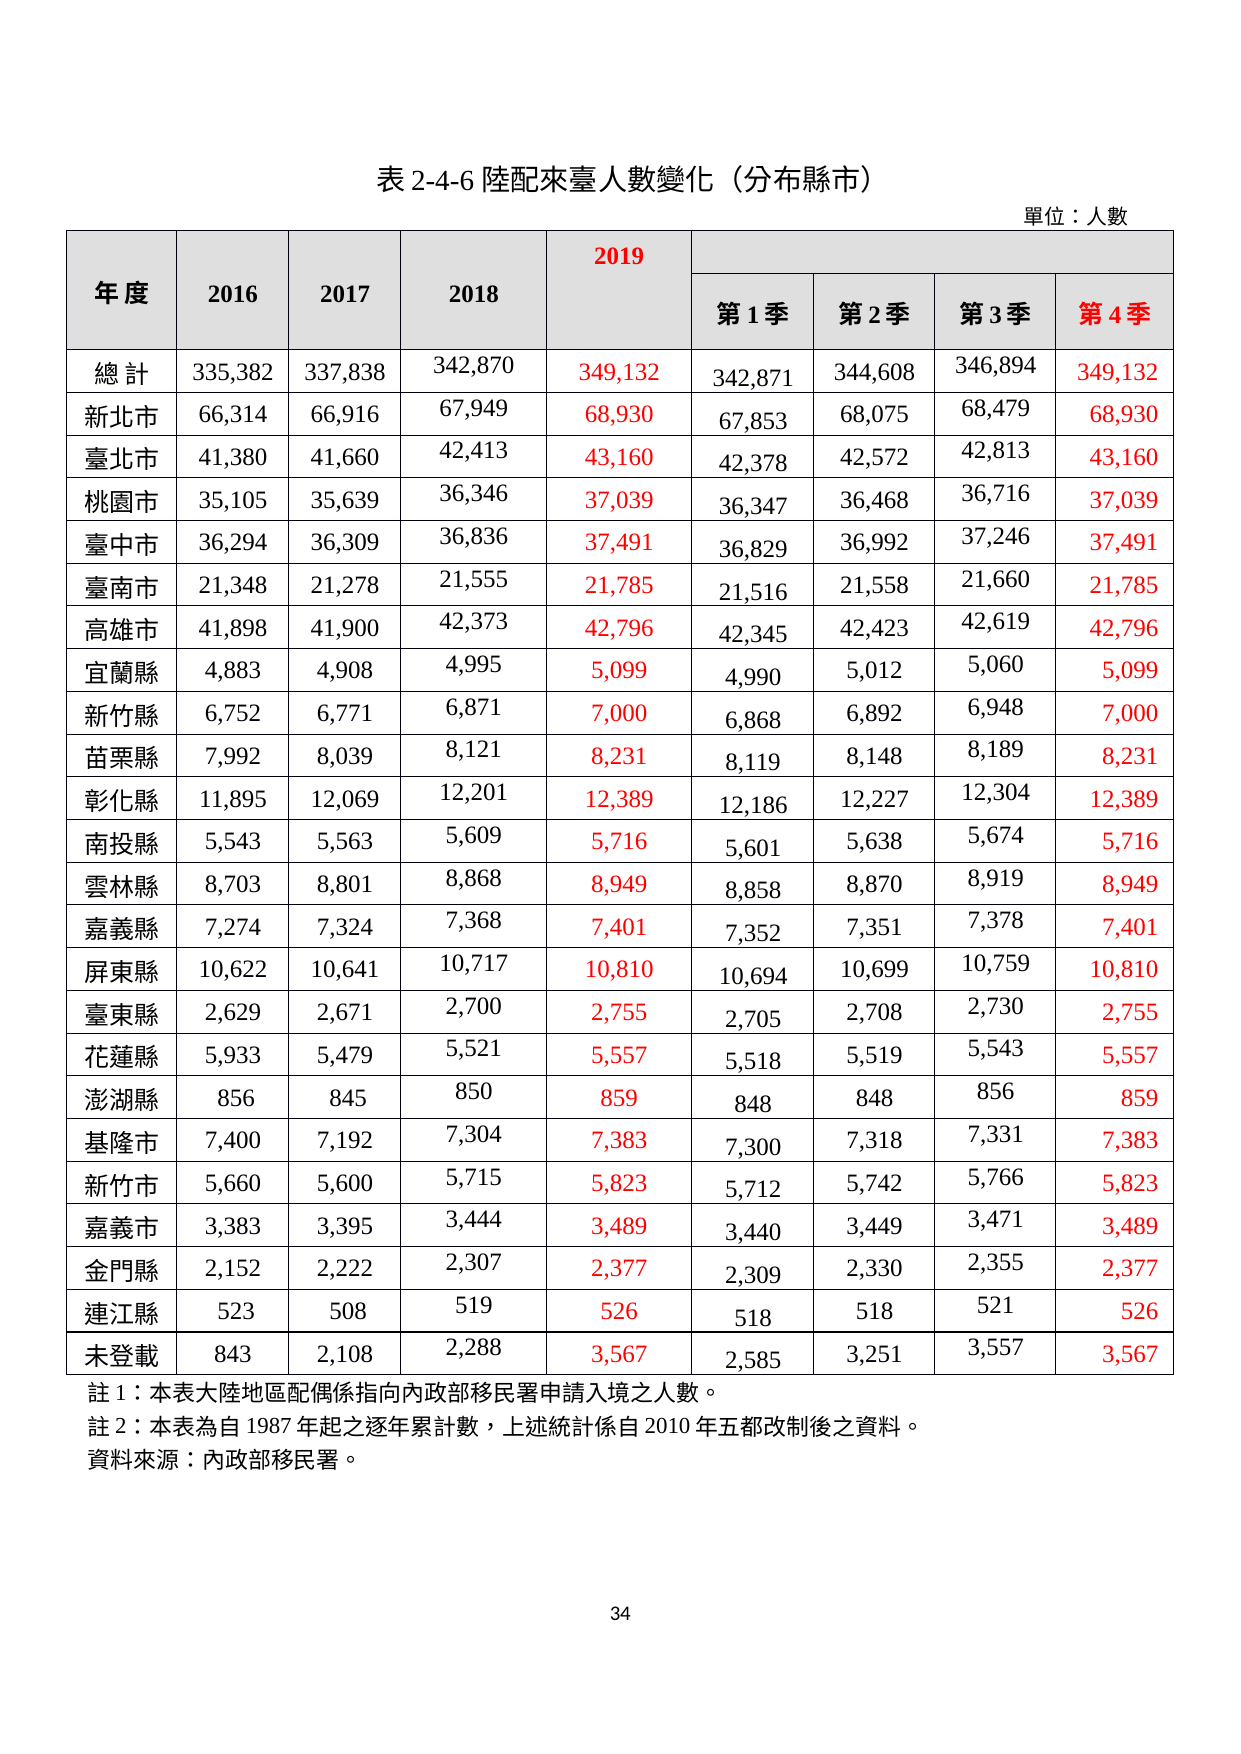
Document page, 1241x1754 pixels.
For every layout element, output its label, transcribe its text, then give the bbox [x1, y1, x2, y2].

table_cell 6,771 [289, 692, 400, 733]
table_cell 3,557 [935, 1333, 1055, 1374]
table_cell 7,324 [289, 905, 400, 947]
table_cell 6,948 [935, 692, 1055, 733]
table_cell 5,563 [289, 820, 400, 862]
table_cell 3,471 [935, 1204, 1055, 1246]
table_header 2019 [547, 231, 691, 349]
table_cell 2,222 [289, 1247, 400, 1289]
table_cell 3,567 [547, 1333, 691, 1374]
table_cell 526 [547, 1290, 691, 1331]
table_cell 5,638 [814, 820, 934, 862]
table_cell 7,318 [814, 1119, 934, 1161]
table_cell 21,555 [401, 564, 546, 605]
table_cell 臺南市 [67, 564, 176, 605]
table_cell 21,785 [547, 564, 691, 605]
table_cell 花蓮縣 [67, 1034, 176, 1075]
text 註2：本表為自1987年起之逐年累計數，上述統計係自2010年五都改制後之資料。 [87, 1408, 1053, 1442]
table_cell 8,858 [692, 863, 813, 904]
table_cell 8,949 [1056, 863, 1173, 904]
table_cell 2,108 [289, 1333, 400, 1374]
table_cell 3,440 [692, 1204, 813, 1246]
table_cell 南投縣 [67, 820, 176, 862]
table_cell 68,930 [547, 393, 691, 434]
table_cell 5,099 [1056, 649, 1173, 691]
text 單位：人數 [187, 200, 1128, 230]
table_cell 雲林縣 [67, 863, 176, 904]
table_cell 7,000 [1056, 692, 1173, 733]
table_cell 2,330 [814, 1247, 934, 1289]
table_cell 7,300 [692, 1119, 813, 1161]
table_cell 2,700 [401, 991, 546, 1032]
table_cell 2,152 [177, 1247, 288, 1289]
table_cell 7,192 [289, 1119, 400, 1161]
table_cell 35,105 [177, 478, 288, 520]
table_cell 第2季 [814, 274, 934, 349]
table_cell 66,916 [289, 393, 400, 434]
table_cell 7,383 [1056, 1119, 1173, 1161]
table_cell 5,012 [814, 649, 934, 691]
table_cell 2,355 [935, 1247, 1055, 1289]
table_cell 5,933 [177, 1034, 288, 1075]
table_cell 4,908 [289, 649, 400, 691]
table_cell 36,992 [814, 521, 934, 563]
table_cell 41,900 [289, 606, 400, 648]
table_cell 10,810 [1056, 948, 1173, 990]
table_cell 3,444 [401, 1204, 546, 1246]
table_cell 7,992 [177, 735, 288, 776]
table_cell 7,274 [177, 905, 288, 947]
table_cell 11,895 [177, 777, 288, 819]
table_cell 8,703 [177, 863, 288, 904]
table_cell 68,479 [935, 393, 1055, 434]
table_cell 5,518 [692, 1034, 813, 1075]
table_header [692, 231, 1173, 273]
table_cell 36,347 [692, 478, 813, 520]
table_cell 36,294 [177, 521, 288, 563]
table_cell 67,853 [692, 393, 813, 434]
table_cell 7,378 [935, 905, 1055, 947]
table_cell 8,119 [692, 735, 813, 776]
table_cell 848 [692, 1076, 813, 1118]
table_cell 42,373 [401, 606, 546, 648]
table_cell 519 [401, 1290, 546, 1331]
table_cell 848 [814, 1076, 934, 1118]
table_cell 36,468 [814, 478, 934, 520]
table_cell 2,377 [1056, 1247, 1173, 1289]
table_cell 5,742 [814, 1162, 934, 1203]
table_cell 5,823 [1056, 1162, 1173, 1203]
table_cell 342,871 [692, 350, 813, 392]
table_cell 41,380 [177, 436, 288, 477]
table_cell 42,619 [935, 606, 1055, 648]
table_cell 21,785 [1056, 564, 1173, 605]
table_cell 21,348 [177, 564, 288, 605]
table_cell 42,813 [935, 436, 1055, 477]
table_cell 36,346 [401, 478, 546, 520]
table_cell 臺東縣 [67, 991, 176, 1032]
table_cell 335,382 [177, 350, 288, 392]
table_cell 5,600 [289, 1162, 400, 1203]
table_cell 10,699 [814, 948, 934, 990]
table_cell 68,075 [814, 393, 934, 434]
table_cell 7,368 [401, 905, 546, 947]
table_cell 5,609 [401, 820, 546, 862]
table_cell 臺北市 [67, 436, 176, 477]
table_cell 5,716 [1056, 820, 1173, 862]
table_cell 6,868 [692, 692, 813, 733]
table_cell 42,413 [401, 436, 546, 477]
table_cell 43,160 [1056, 436, 1173, 477]
table_cell 349,132 [547, 350, 691, 392]
table_cell 2,755 [1056, 991, 1173, 1032]
table_cell 843 [177, 1333, 288, 1374]
table_cell 42,796 [547, 606, 691, 648]
table_cell 2,377 [547, 1247, 691, 1289]
table_cell 2,671 [289, 991, 400, 1032]
table_cell 37,039 [547, 478, 691, 520]
table_cell 10,622 [177, 948, 288, 990]
table_cell 5,543 [177, 820, 288, 862]
table_cell 10,810 [547, 948, 691, 990]
table_cell 未登載 [67, 1333, 176, 1374]
table_cell 36,829 [692, 521, 813, 563]
table_cell 42,345 [692, 606, 813, 648]
table_cell 12,389 [547, 777, 691, 819]
table_cell 3,567 [1056, 1333, 1173, 1374]
table_cell 5,557 [1056, 1034, 1173, 1075]
table_cell 6,871 [401, 692, 546, 733]
table_cell 8,870 [814, 863, 934, 904]
table_cell 5,479 [289, 1034, 400, 1075]
table_cell 7,401 [1056, 905, 1173, 947]
table_cell 12,227 [814, 777, 934, 819]
table_cell 8,231 [1056, 735, 1173, 776]
table_cell 3,251 [814, 1333, 934, 1374]
table_cell 5,601 [692, 820, 813, 862]
table_cell 2,307 [401, 1247, 546, 1289]
table_cell 5,823 [547, 1162, 691, 1203]
table_cell 5,716 [547, 820, 691, 862]
table_cell 5,766 [935, 1162, 1055, 1203]
table_cell 37,246 [935, 521, 1055, 563]
table_cell 518 [692, 1290, 813, 1331]
table_cell 850 [401, 1076, 546, 1118]
table_cell 7,331 [935, 1119, 1055, 1161]
table_cell 36,309 [289, 521, 400, 563]
table_cell 344,608 [814, 350, 934, 392]
table_cell 42,378 [692, 436, 813, 477]
table_cell 8,039 [289, 735, 400, 776]
table_cell 66,314 [177, 393, 288, 434]
table_cell 5,519 [814, 1034, 934, 1075]
table_cell 5,715 [401, 1162, 546, 1203]
table_header 2017 [289, 231, 400, 349]
table_cell 4,995 [401, 649, 546, 691]
table_cell 桃園市 [67, 478, 176, 520]
table_cell 845 [289, 1076, 400, 1118]
table_cell 新竹縣 [67, 692, 176, 733]
table_cell 21,558 [814, 564, 934, 605]
table_cell 37,491 [1056, 521, 1173, 563]
table_cell 10,694 [692, 948, 813, 990]
table_cell 宜蘭縣 [67, 649, 176, 691]
table_cell 彰化縣 [67, 777, 176, 819]
table_cell 7,401 [547, 905, 691, 947]
table_cell 859 [1056, 1076, 1173, 1118]
text 註1：本表大陸地區配偶係指向內政部移民署申請入境之人數。 [87, 1375, 1053, 1408]
table_cell 43,160 [547, 436, 691, 477]
table_cell 521 [935, 1290, 1055, 1331]
table_cell 2,755 [547, 991, 691, 1032]
table_cell 2,585 [692, 1333, 813, 1374]
table_cell 21,660 [935, 564, 1055, 605]
table_cell 高雄市 [67, 606, 176, 648]
table_cell 35,639 [289, 478, 400, 520]
table_cell 4,990 [692, 649, 813, 691]
table_cell 5,557 [547, 1034, 691, 1075]
table_cell 6,892 [814, 692, 934, 733]
table_cell 856 [177, 1076, 288, 1118]
table_cell 3,395 [289, 1204, 400, 1246]
table_cell 5,712 [692, 1162, 813, 1203]
table_cell 7,383 [547, 1119, 691, 1161]
table_cell 5,660 [177, 1162, 288, 1203]
table_cell 37,491 [547, 521, 691, 563]
table_cell 41,660 [289, 436, 400, 477]
table_cell 7,351 [814, 905, 934, 947]
table_cell 7,352 [692, 905, 813, 947]
table_cell 5,099 [547, 649, 691, 691]
table_cell 2,629 [177, 991, 288, 1032]
table_cell 嘉義市 [67, 1204, 176, 1246]
table_cell 37,039 [1056, 478, 1173, 520]
table_cell 5,521 [401, 1034, 546, 1075]
table_cell 342,870 [401, 350, 546, 392]
table_cell 嘉義縣 [67, 905, 176, 947]
table_cell 苗栗縣 [67, 735, 176, 776]
table_cell 508 [289, 1290, 400, 1331]
table_header 年 度 [67, 231, 176, 349]
table_cell 第3季 [935, 274, 1055, 349]
text 資料來源：內政部移民署。 [87, 1442, 1053, 1475]
table_cell 第1季 [692, 274, 813, 349]
table_cell 36,716 [935, 478, 1055, 520]
table_cell 8,801 [289, 863, 400, 904]
table_cell 12,201 [401, 777, 546, 819]
table_cell 第4季 [1056, 274, 1173, 349]
table_cell 12,389 [1056, 777, 1173, 819]
table_cell 新北市 [67, 393, 176, 434]
table_cell 8,121 [401, 735, 546, 776]
table_cell 5,060 [935, 649, 1055, 691]
table_cell 8,919 [935, 863, 1055, 904]
table_cell 8,231 [547, 735, 691, 776]
table_cell 3,449 [814, 1204, 934, 1246]
table_cell 12,304 [935, 777, 1055, 819]
table_header 2016 [177, 231, 288, 349]
table_cell 856 [935, 1076, 1055, 1118]
table_cell 3,489 [1056, 1204, 1173, 1246]
table_cell 7,304 [401, 1119, 546, 1161]
table_cell 2,730 [935, 991, 1055, 1032]
table_cell 68,930 [1056, 393, 1173, 434]
table_cell 6,752 [177, 692, 288, 733]
table_cell 總 計 [67, 350, 176, 392]
table_cell 金門縣 [67, 1247, 176, 1289]
table_cell 臺中市 [67, 521, 176, 563]
table_cell 42,796 [1056, 606, 1173, 648]
table_cell 屏東縣 [67, 948, 176, 990]
table_cell 5,674 [935, 820, 1055, 862]
table_cell 12,186 [692, 777, 813, 819]
table_cell 42,572 [814, 436, 934, 477]
table_cell 2,309 [692, 1247, 813, 1289]
table_cell 7,000 [547, 692, 691, 733]
table_cell 346,894 [935, 350, 1055, 392]
table_cell 523 [177, 1290, 288, 1331]
table_cell 349,132 [1056, 350, 1173, 392]
table_cell 4,883 [177, 649, 288, 691]
table_cell 2,288 [401, 1333, 546, 1374]
table_cell 8,949 [547, 863, 691, 904]
table_cell 10,717 [401, 948, 546, 990]
table_header 2018 [401, 231, 546, 349]
table_cell 10,759 [935, 948, 1055, 990]
table_cell 澎湖縣 [67, 1076, 176, 1118]
table_cell 337,838 [289, 350, 400, 392]
table_cell 2,705 [692, 991, 813, 1032]
table_cell 5,543 [935, 1034, 1055, 1075]
table_cell 7,400 [177, 1119, 288, 1161]
table_cell 67,949 [401, 393, 546, 434]
table_cell 3,383 [177, 1204, 288, 1246]
table_cell 8,868 [401, 863, 546, 904]
table_cell 12,069 [289, 777, 400, 819]
table_cell 518 [814, 1290, 934, 1331]
table_cell 21,516 [692, 564, 813, 605]
list 表2-4-6 陸配來臺人數變化（分布縣市） [187, 150, 1078, 200]
table_cell 3,489 [547, 1204, 691, 1246]
table_cell 36,836 [401, 521, 546, 563]
table_cell 8,189 [935, 735, 1055, 776]
table_cell 2,708 [814, 991, 934, 1032]
table_cell 連江縣 [67, 1290, 176, 1331]
table_cell 859 [547, 1076, 691, 1118]
table_cell 基隆市 [67, 1119, 176, 1161]
table_cell 8,148 [814, 735, 934, 776]
table_cell 41,898 [177, 606, 288, 648]
table_cell 21,278 [289, 564, 400, 605]
table_cell 10,641 [289, 948, 400, 990]
table_cell 新竹市 [67, 1162, 176, 1203]
table_cell 526 [1056, 1290, 1173, 1331]
table_cell 42,423 [814, 606, 934, 648]
